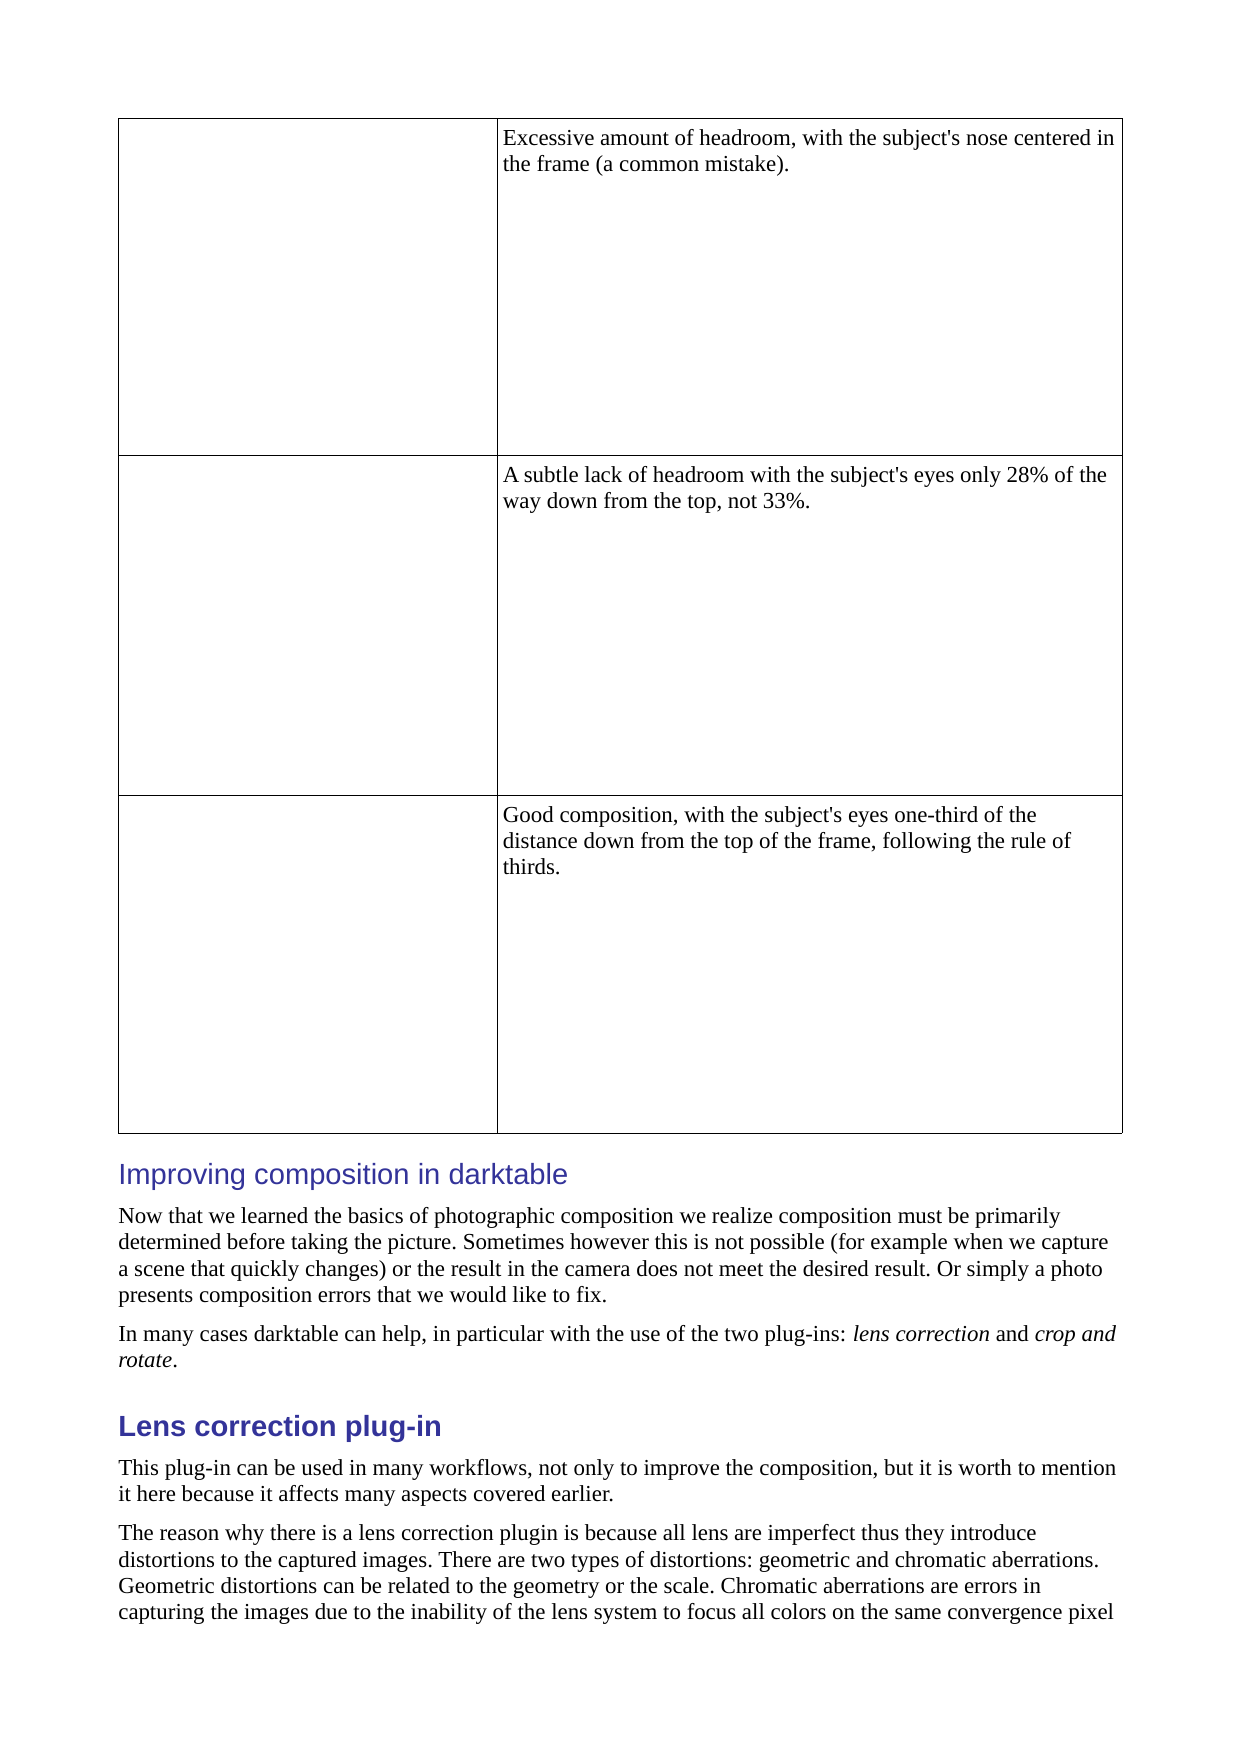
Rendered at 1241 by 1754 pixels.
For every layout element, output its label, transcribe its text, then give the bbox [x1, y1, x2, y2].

text This plug-in can be used in many workflows, not only to improve the composition, but it is worth to mention it here because it affects many aspects covered earlier. [118, 1454, 1122, 1507]
table_cell A subtle lack of headroom with the subject's eyes only 28% of the way down from the top, not 33%. [498, 456, 1122, 795]
text Now that we learned the basics of photographic composition we realize composition must be primarily determined before taking the picture. Sometimes however this is not possible (for example when we capture a scene that quickly changes) or the result in the camera does not meet the desired result. Or simply a photo presents composition errors that we would like to fix. [118, 1202, 1122, 1307]
table_cell [119, 456, 497, 795]
table_header [119, 119, 497, 455]
table_cell Good composition, with the subject's eyes one-third of the distance down from the top of the frame, following the rule of thirds. [498, 796, 1122, 1133]
text The reason why there is a lens correction plugin is because all lens are imperfect thus they introduce distortions to the captured images. There are two types of distortions: geometric and chromatic aberrations. Geometric distortions can be related to the geometry or the scale. Chromatic aberrations are errors in capturing the images due to the inability of the lens system to focus all colors on the same convergence pixel [118, 1519, 1122, 1625]
text In many cases darktable can help, in particular with the use of the two plug-ins: lens correction and crop and rotate. [118, 1320, 1122, 1373]
table_cell [119, 796, 497, 1133]
table_header Excessive amount of headroom, with the subject's nose centered in the frame (a common mistake). [498, 119, 1122, 455]
subtitle Improving composition in darktable [118, 1157, 1122, 1190]
subtitle Lens correction plug-in [118, 1409, 1122, 1442]
